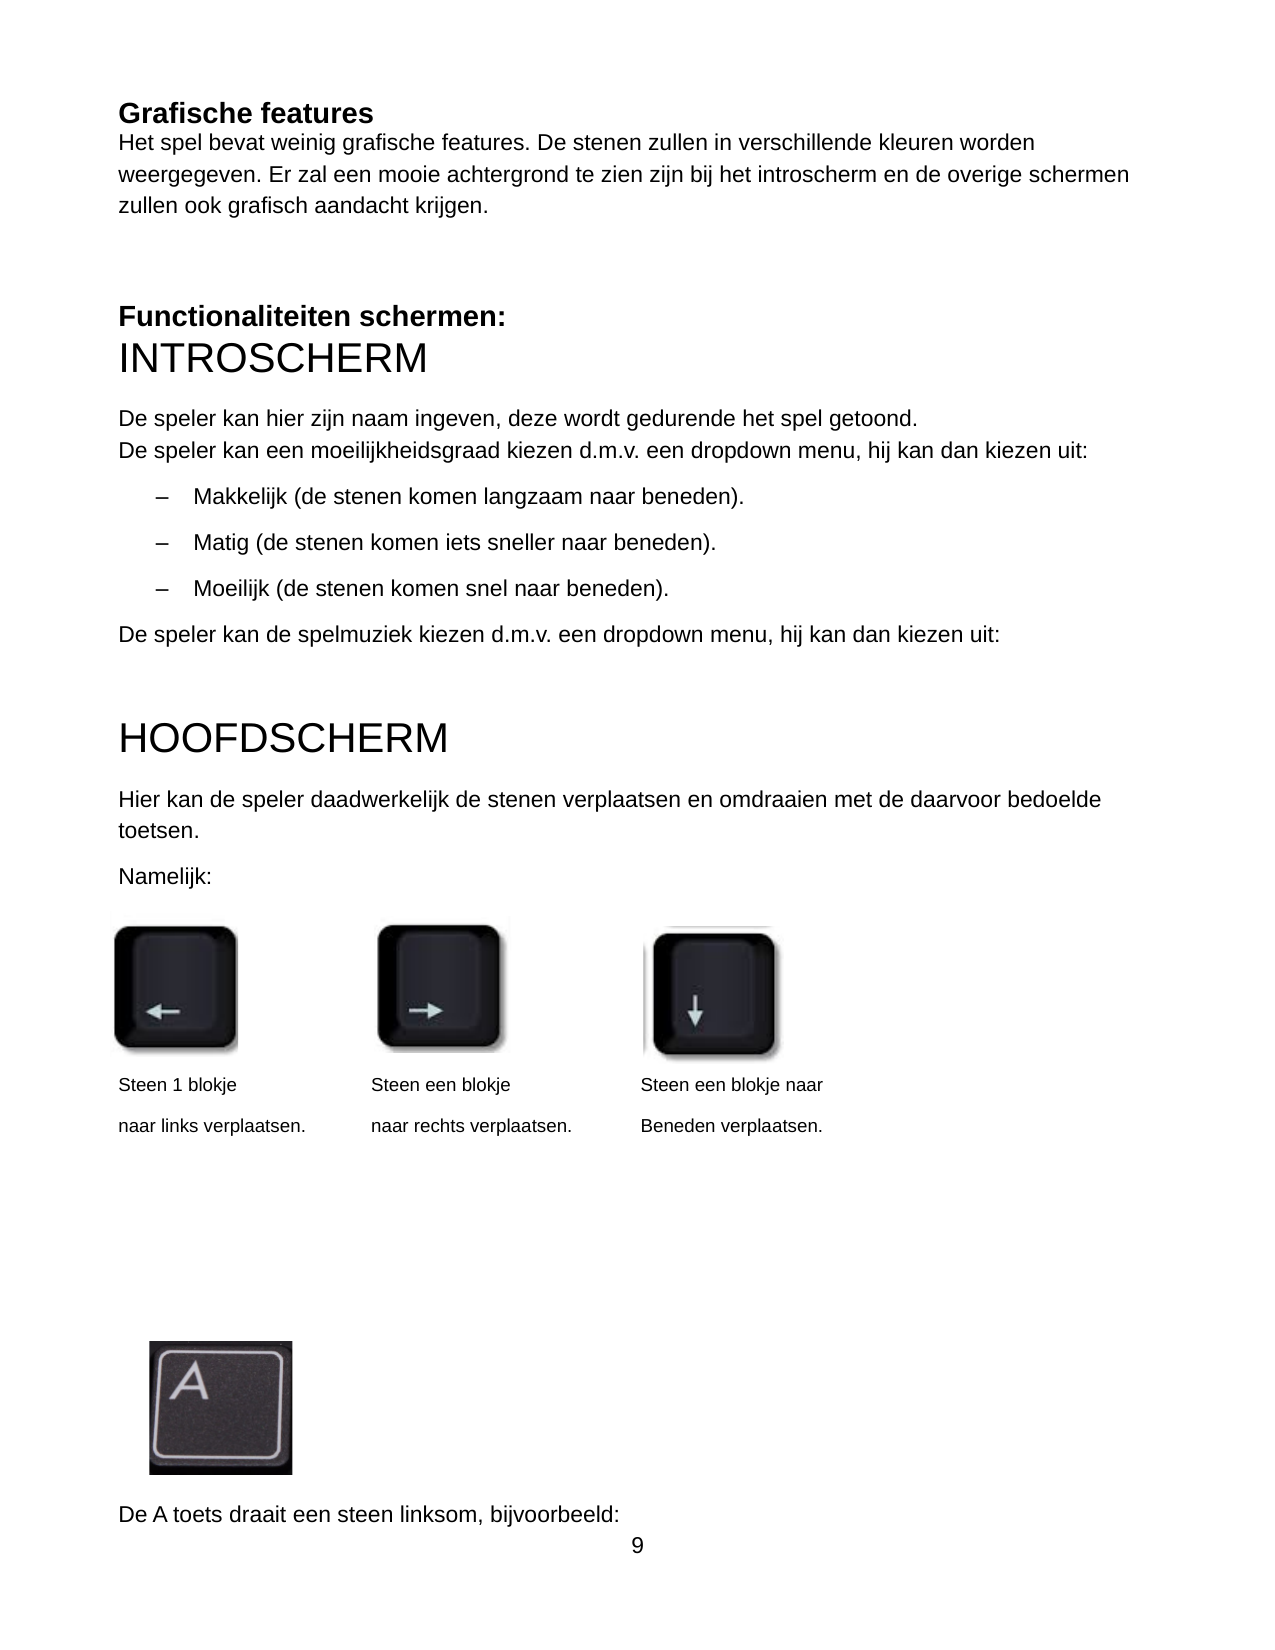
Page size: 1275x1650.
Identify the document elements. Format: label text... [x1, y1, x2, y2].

text naar links verplaatsen. naar rechts verplaatsen. Beneden verplaatsen. [118, 1114, 1157, 1136]
list Makkelijk (de stenen komen langzaam naar beneden). [156, 483, 1157, 509]
text Namelijk: [118, 863, 1157, 889]
text Het spel bevat weinig grafische features. De stenen zullen in verschillende kleuren worden weergegeven. Er zal een mooie achtergrond te zien zijn bij het introscherm en de overige schermen zullen ook grafisch aandacht krijgen. [118, 129, 1157, 219]
text INTROSCHERM [118, 333, 1157, 381]
text De A toets draait een steen linksom, bijvoorbeeld: [118, 1501, 1157, 1528]
subtitle Functionaliteiten schermen: [118, 299, 1157, 333]
list Matig (de stenen komen iets sneller naar beneden). [156, 529, 1157, 555]
text De speler kan hier zijn naam ingeven, deze wordt gedurende het spel getoond. De speler kan een moeilijkheidsgraad kiezen d.m.v. een dropdown menu, hij kan dan kiezen uit: [118, 405, 1157, 463]
text Steen 1 blokje Steen een blokje Steen een blokje naar [118, 1074, 1157, 1096]
text Hier kan de speler daadwerkelijk de stenen verplaatsen en omdraaien met de daarvoor bedoelde toetsen. [118, 786, 1157, 843]
list Moeilijk (de stenen komen snel naar beneden). [156, 575, 1157, 601]
text HOOFDSCHERM [118, 713, 1157, 761]
text De speler kan de spelmuziek kiezen d.m.v. een dropdown menu, hij kan dan kiezen uit: [118, 621, 1157, 647]
subtitle Grafische features [118, 96, 1157, 129]
